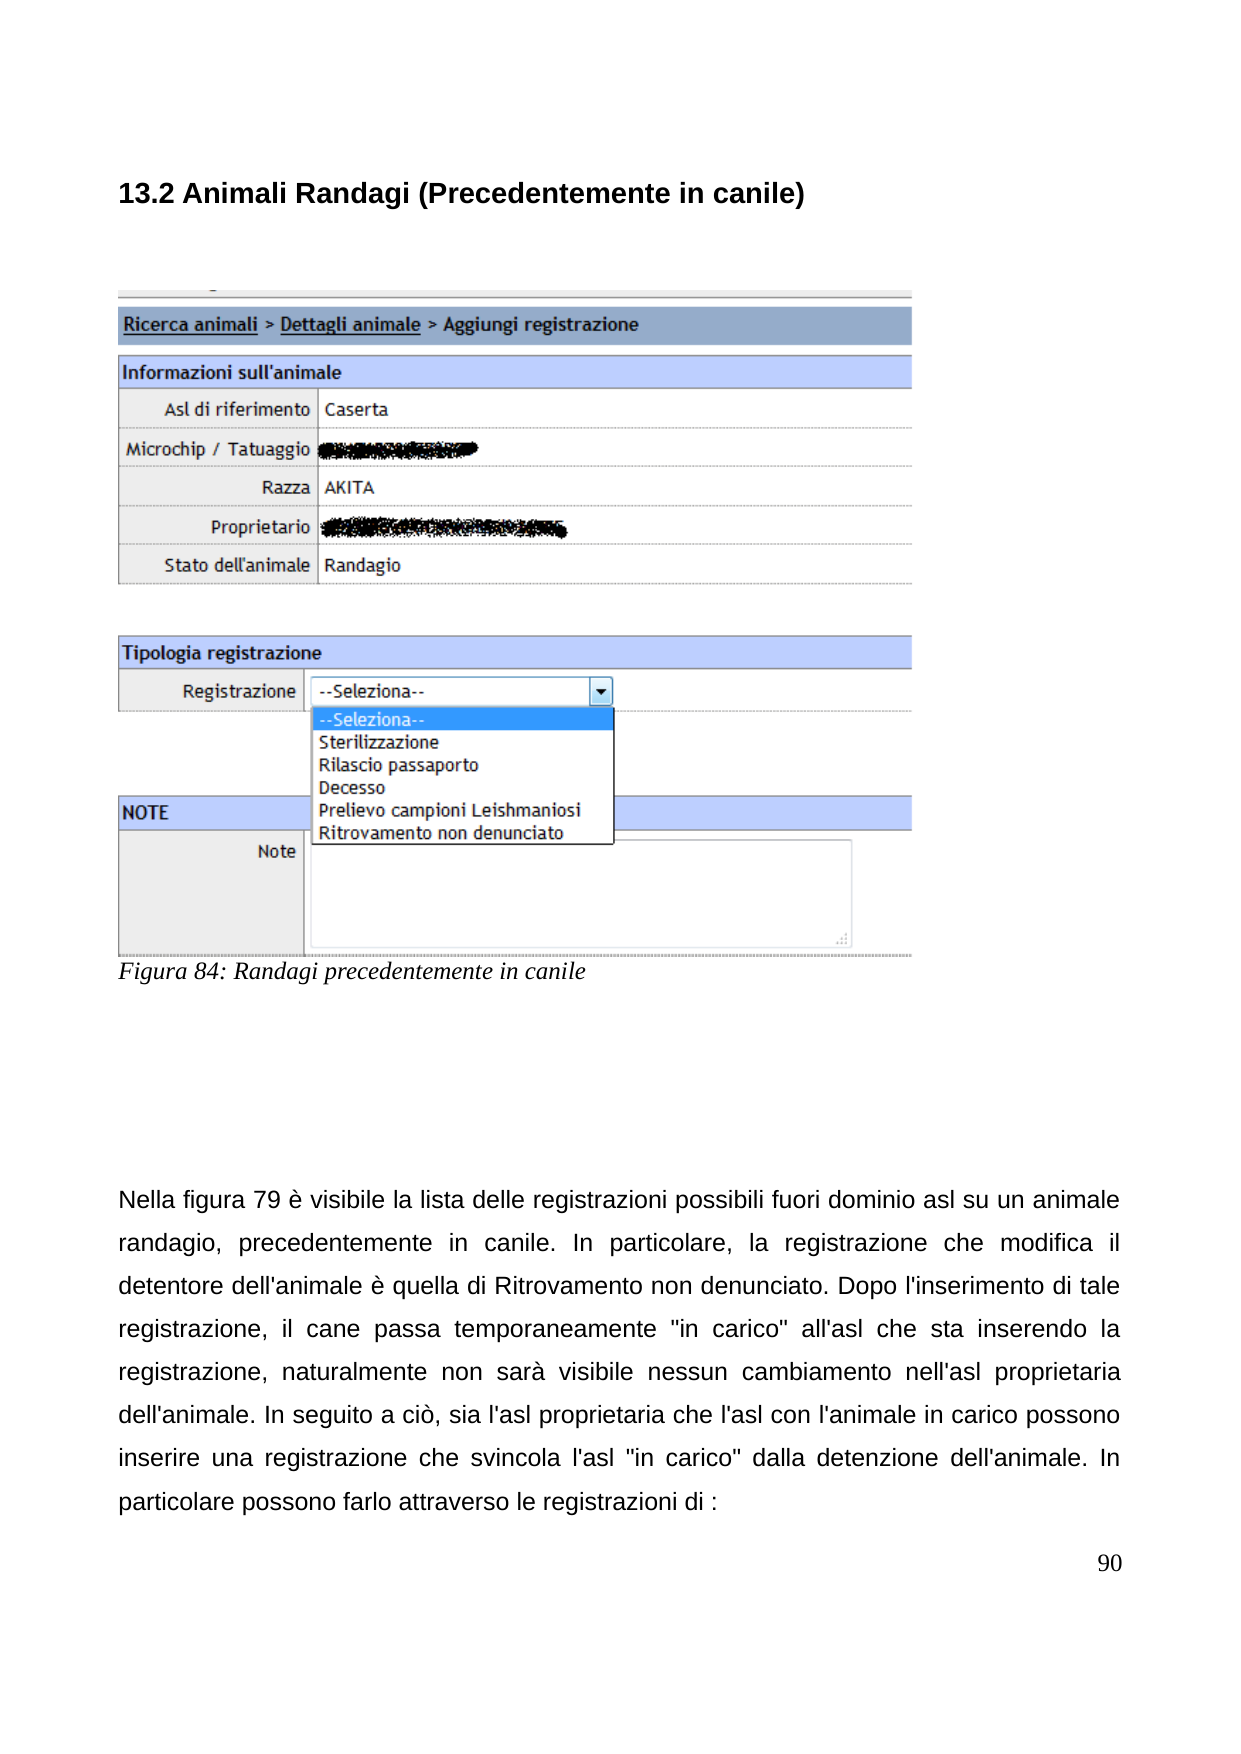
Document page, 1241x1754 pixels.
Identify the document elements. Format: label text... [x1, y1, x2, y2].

subtitle 13.2 Animali Randagi (Precedentemente in canile) [118, 176, 1122, 210]
picture [118, 290, 1123, 957]
text Figura 84: Randagi precedentemente in canile [118, 957, 1122, 985]
text Nella figura 79 è visibile la lista delle registrazioni possibili fuori dominio asl su un animale randagio, precedentemente in canile. In particolare, la registrazione che modifica il detentore dell'animale è quella di Ritrovamento non denunciato. Dopo l'inserimento di tale registrazione, il cane passa temporaneamente "in carico" all'asl che sta inserendo la registrazione, naturalmente non sarà visibile nessun cambiamento nell'asl proprietaria dell'animale. In seguito a ciò, sia l'asl proprietaria che l'asl con l'animale in carico possono inserire una registrazione che svincola l'asl "in carico" dalla detenzione dell'animale. In particolare possono farlo attraverso le registrazioni di : [118, 1141, 1122, 1515]
